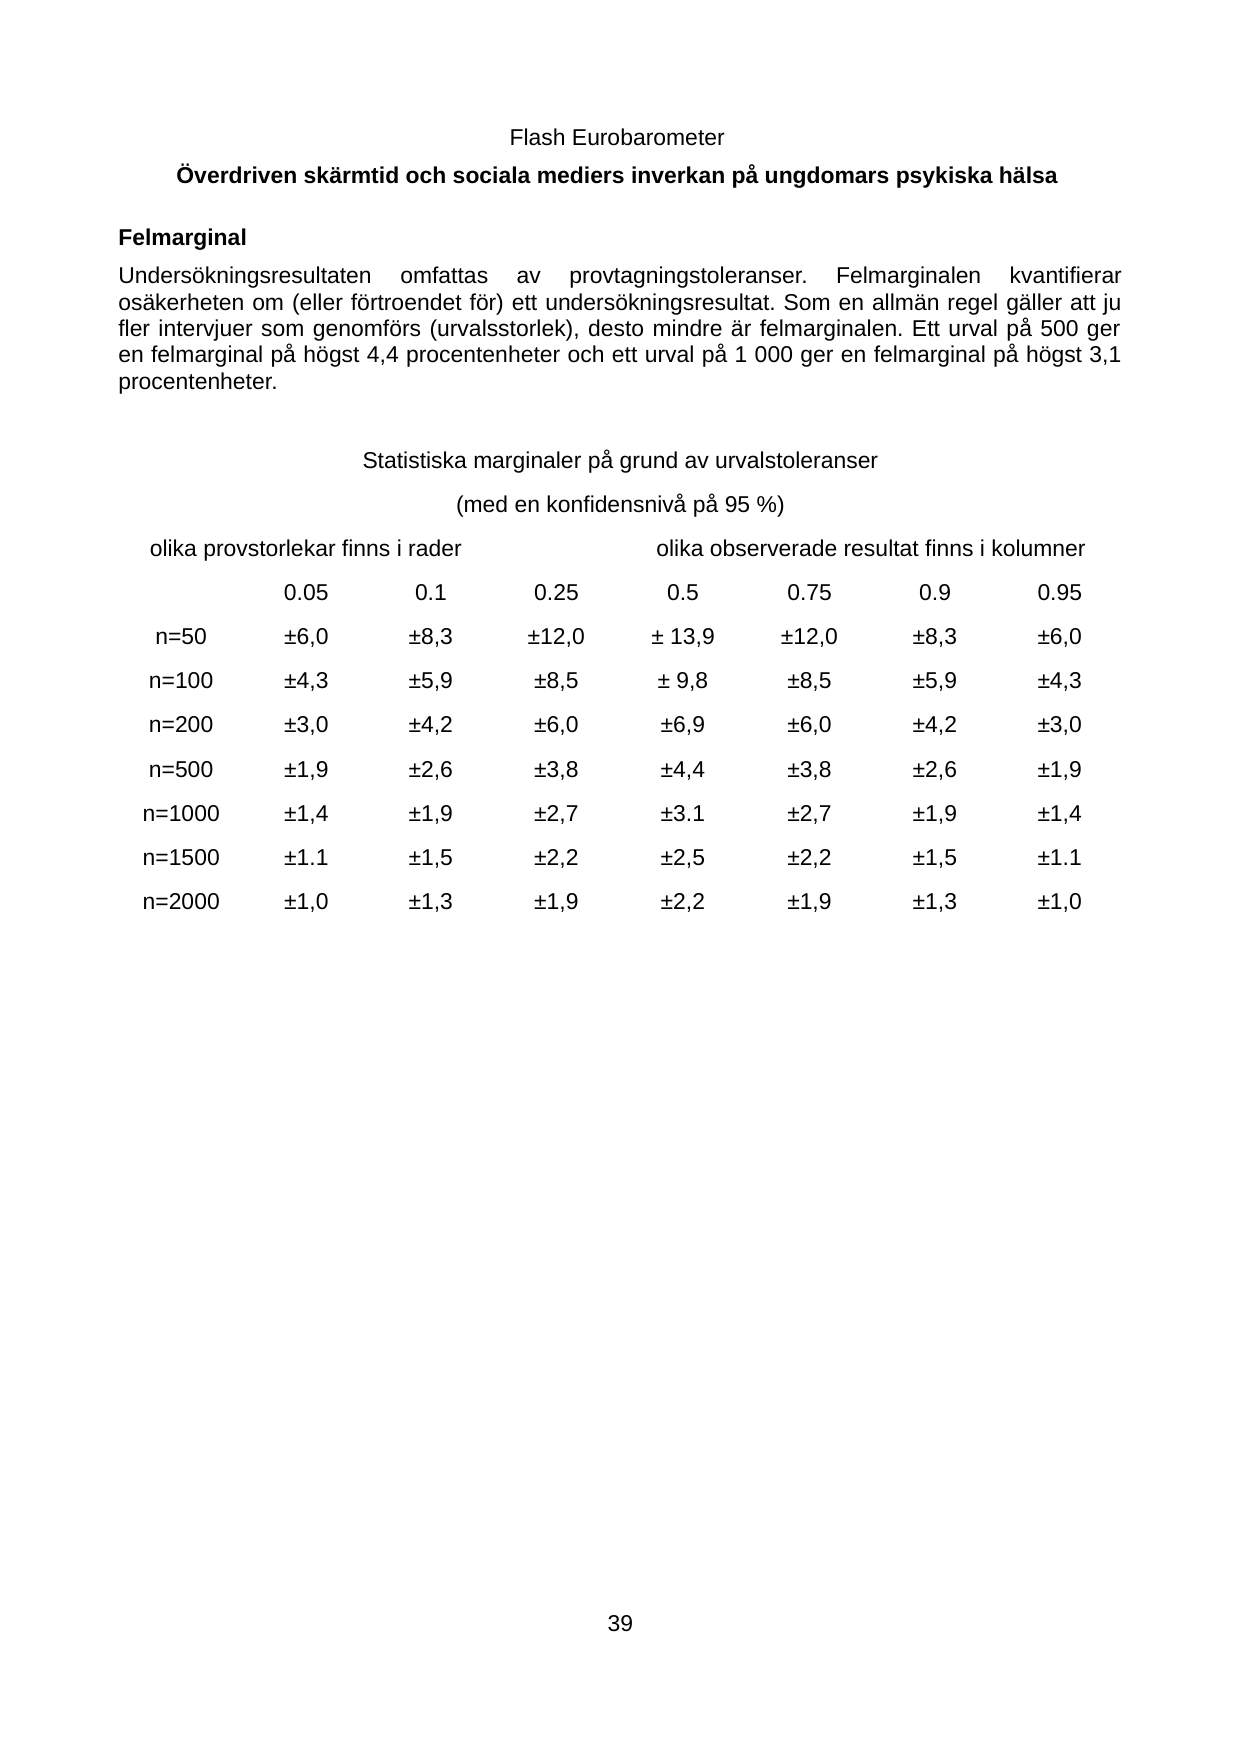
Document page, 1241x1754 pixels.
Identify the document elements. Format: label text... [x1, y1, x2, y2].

table_cell ±2,2 [493, 835, 619, 879]
table_cell ±12,0 [746, 615, 872, 658]
table_cell ± 9,8 [619, 659, 746, 703]
table_cell ± 13,9 [619, 615, 746, 658]
table_cell ±1.1 [997, 835, 1122, 879]
table_cell ±2,7 [746, 791, 872, 835]
table_cell 0,25 [493, 570, 619, 614]
table_cell ±12,0 [493, 615, 619, 658]
table_cell ±2,5 [619, 835, 746, 879]
table_cell 0,75 [746, 570, 872, 614]
table_cell n=500 [118, 747, 244, 791]
table_cell ±3,8 [746, 747, 872, 791]
table_cell ±1,0 [244, 879, 368, 923]
table_cell 0,05 [244, 570, 368, 614]
table_cell 0,5 [619, 570, 746, 614]
table_cell 0,9 [873, 570, 997, 614]
table_cell ±2,2 [746, 835, 872, 879]
table_cell ±8,3 [368, 615, 493, 658]
table_cell ±1,9 [873, 791, 997, 835]
table_cell ±1,0 [997, 879, 1122, 923]
table_cell ±8,5 [493, 659, 619, 703]
table_cell ±3,0 [997, 703, 1122, 747]
table_cell ±8,5 [746, 659, 872, 703]
table_cell ±3,0 [244, 703, 368, 747]
table_cell ±1,4 [244, 791, 368, 835]
table_cell olika provstorlekar finns i rader [118, 526, 493, 570]
table_cell ±4,3 [244, 659, 368, 703]
table_cell n=2000 [118, 879, 244, 923]
table_cell [493, 526, 619, 570]
table_cell [118, 570, 244, 614]
table_cell ±1,9 [368, 791, 493, 835]
table_cell ±4,4 [619, 747, 746, 791]
table_cell ±3.1 [619, 791, 746, 835]
text Undersökningsresultaten omfattas av provtagningstoleranser. Felmarginalen kvantifierar osäkerheten om (eller förtroendet för) ett undersökningsresultat. Som en allmän regel gäller att ju fler intervjuer som genomförs (urvalsstorlek), desto mindre är felmarginalen. Ett urval på 500 ger en felmarginal på högst 4,4 procentenheter och ett urval på 1 000 ger en felmarginal på högst 3,1 procentenheter. [118, 262, 1122, 394]
text Felmarginal [118, 224, 1122, 250]
table_cell ±6,9 [619, 703, 746, 747]
table_cell ±6,0 [244, 615, 368, 658]
table_cell ±4,2 [368, 703, 493, 747]
table_cell ±5,9 [873, 659, 997, 703]
table_cell ±2,2 [619, 879, 746, 923]
table_cell ±1,5 [873, 835, 997, 879]
table_cell ±2,7 [493, 791, 619, 835]
table_cell ±4,2 [873, 703, 997, 747]
table_cell olika observerade resultat finns i kolumner [619, 526, 1122, 570]
table_cell 0,1 [368, 570, 493, 614]
table_cell ±1,5 [368, 835, 493, 879]
table_cell ±1,9 [997, 747, 1122, 791]
table_cell ±1.1 [244, 835, 368, 879]
table_cell ±1,3 [873, 879, 997, 923]
table_cell 0,95 [997, 570, 1122, 614]
table_cell ±1,3 [368, 879, 493, 923]
table_cell (med en konfidensnivå på 95 %) [118, 482, 1122, 526]
table_cell ±6,0 [997, 615, 1122, 658]
table_cell ±2,6 [873, 747, 997, 791]
table_cell ±6,0 [493, 703, 619, 747]
table_header Statistiska marginaler på grund av urvalstoleranser [118, 438, 1122, 482]
table_cell n=100 [118, 659, 244, 703]
table_cell n=1000 [118, 791, 244, 835]
table_cell ±1,4 [997, 791, 1122, 835]
table_cell ±1,9 [746, 879, 872, 923]
table_cell ±4,3 [997, 659, 1122, 703]
table_cell n=50 [118, 615, 244, 658]
table_cell ±5,9 [368, 659, 493, 703]
table_cell ±1,9 [493, 879, 619, 923]
table_cell ±1,9 [244, 747, 368, 791]
table_cell n=200 [118, 703, 244, 747]
table_cell ±8,3 [873, 615, 997, 658]
table_cell ±3,8 [493, 747, 619, 791]
table_cell n=1500 [118, 835, 244, 879]
table_cell ±6,0 [746, 703, 872, 747]
table_cell ±2,6 [368, 747, 493, 791]
